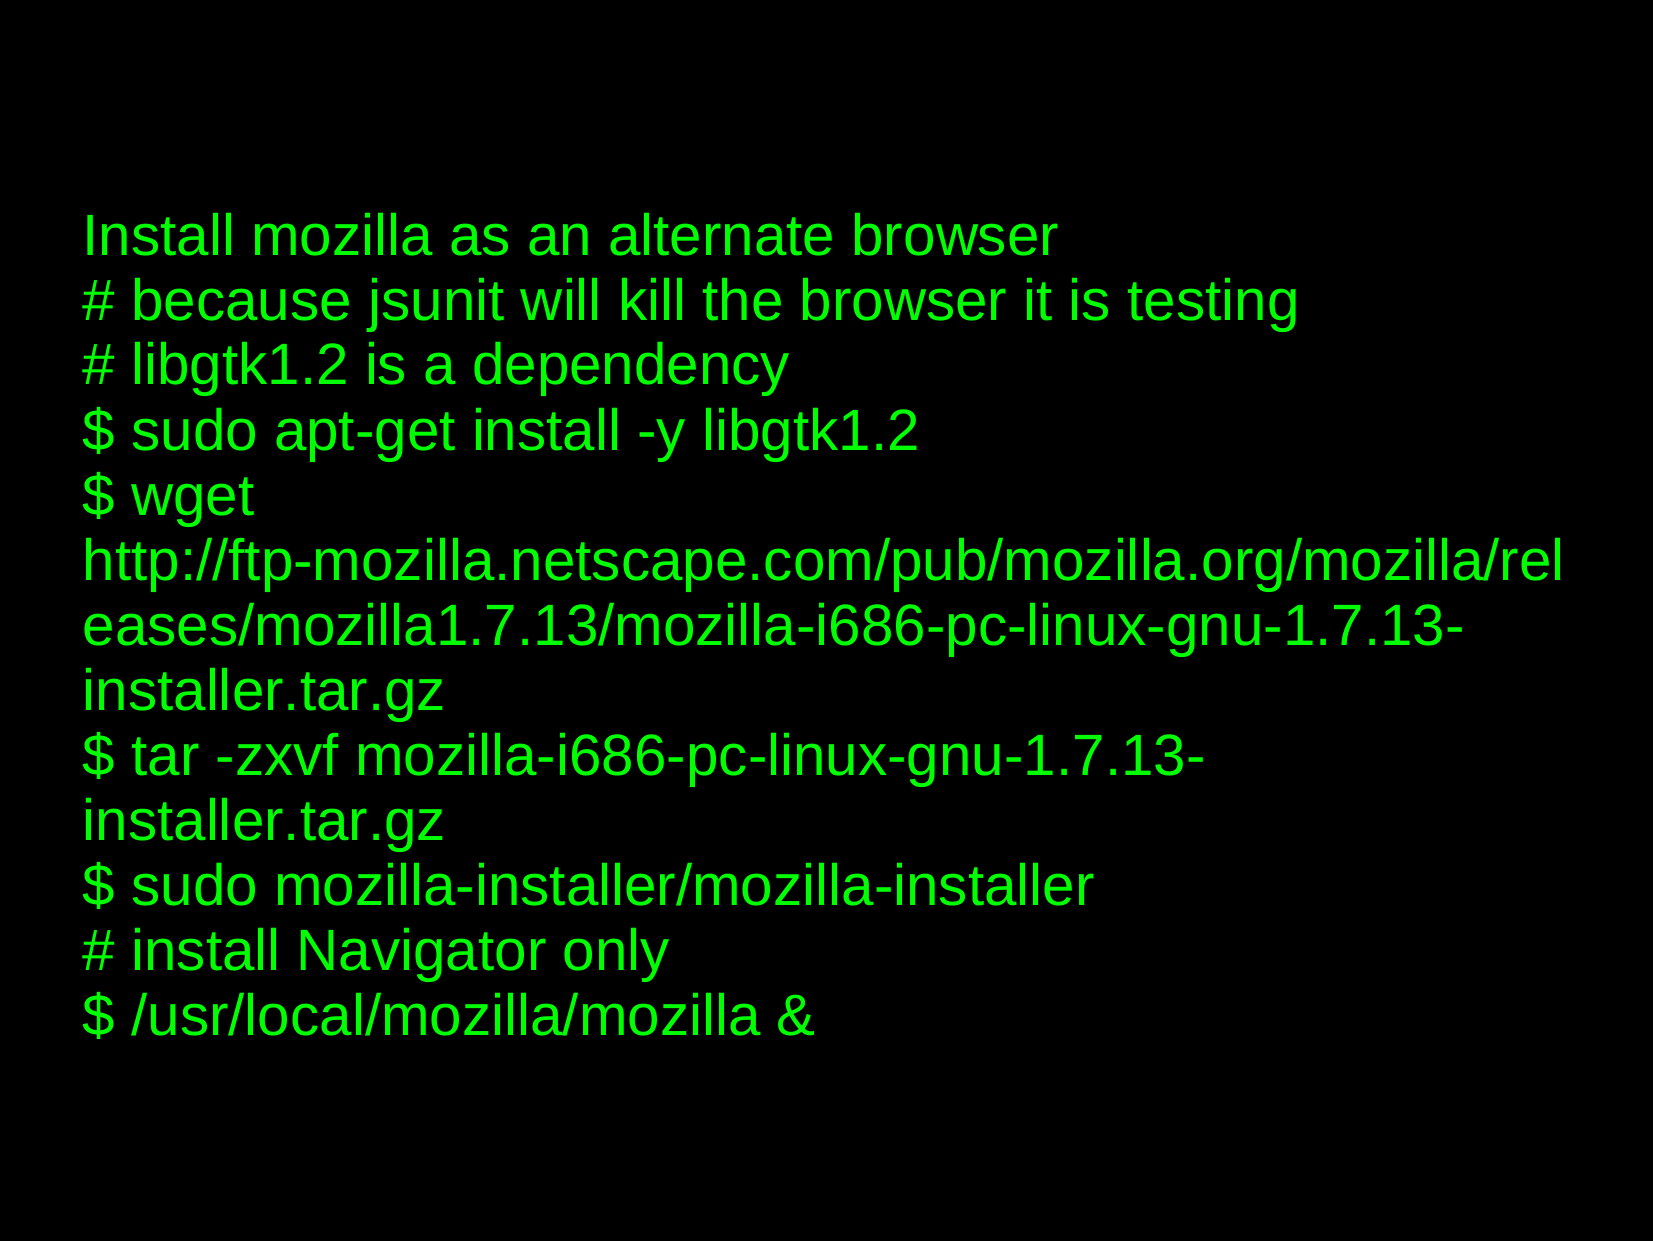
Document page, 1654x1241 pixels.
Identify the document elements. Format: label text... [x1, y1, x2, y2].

title Install mozilla as an alternate browser # because jsunit will kill the browser it is testing # libgtk1.2 is a dependency $ sudo apt-get install -y libgtk1.2 $ wget http://ftp-mozilla.netscape.com/pub/mozilla.org/mozilla/releases/mozilla1.7.13/mozilla-i686-pc-linux-gnu-1.7.13-installer.tar.gz $ tar -zxvf mozilla-i686-pc-linux-gnu-1.7.13-installer.tar.gz $ sudo mozilla-installer/mozilla-installer # install Navigator only $ /usr/local/mozilla/mozilla & [82, 49, 1571, 1201]
